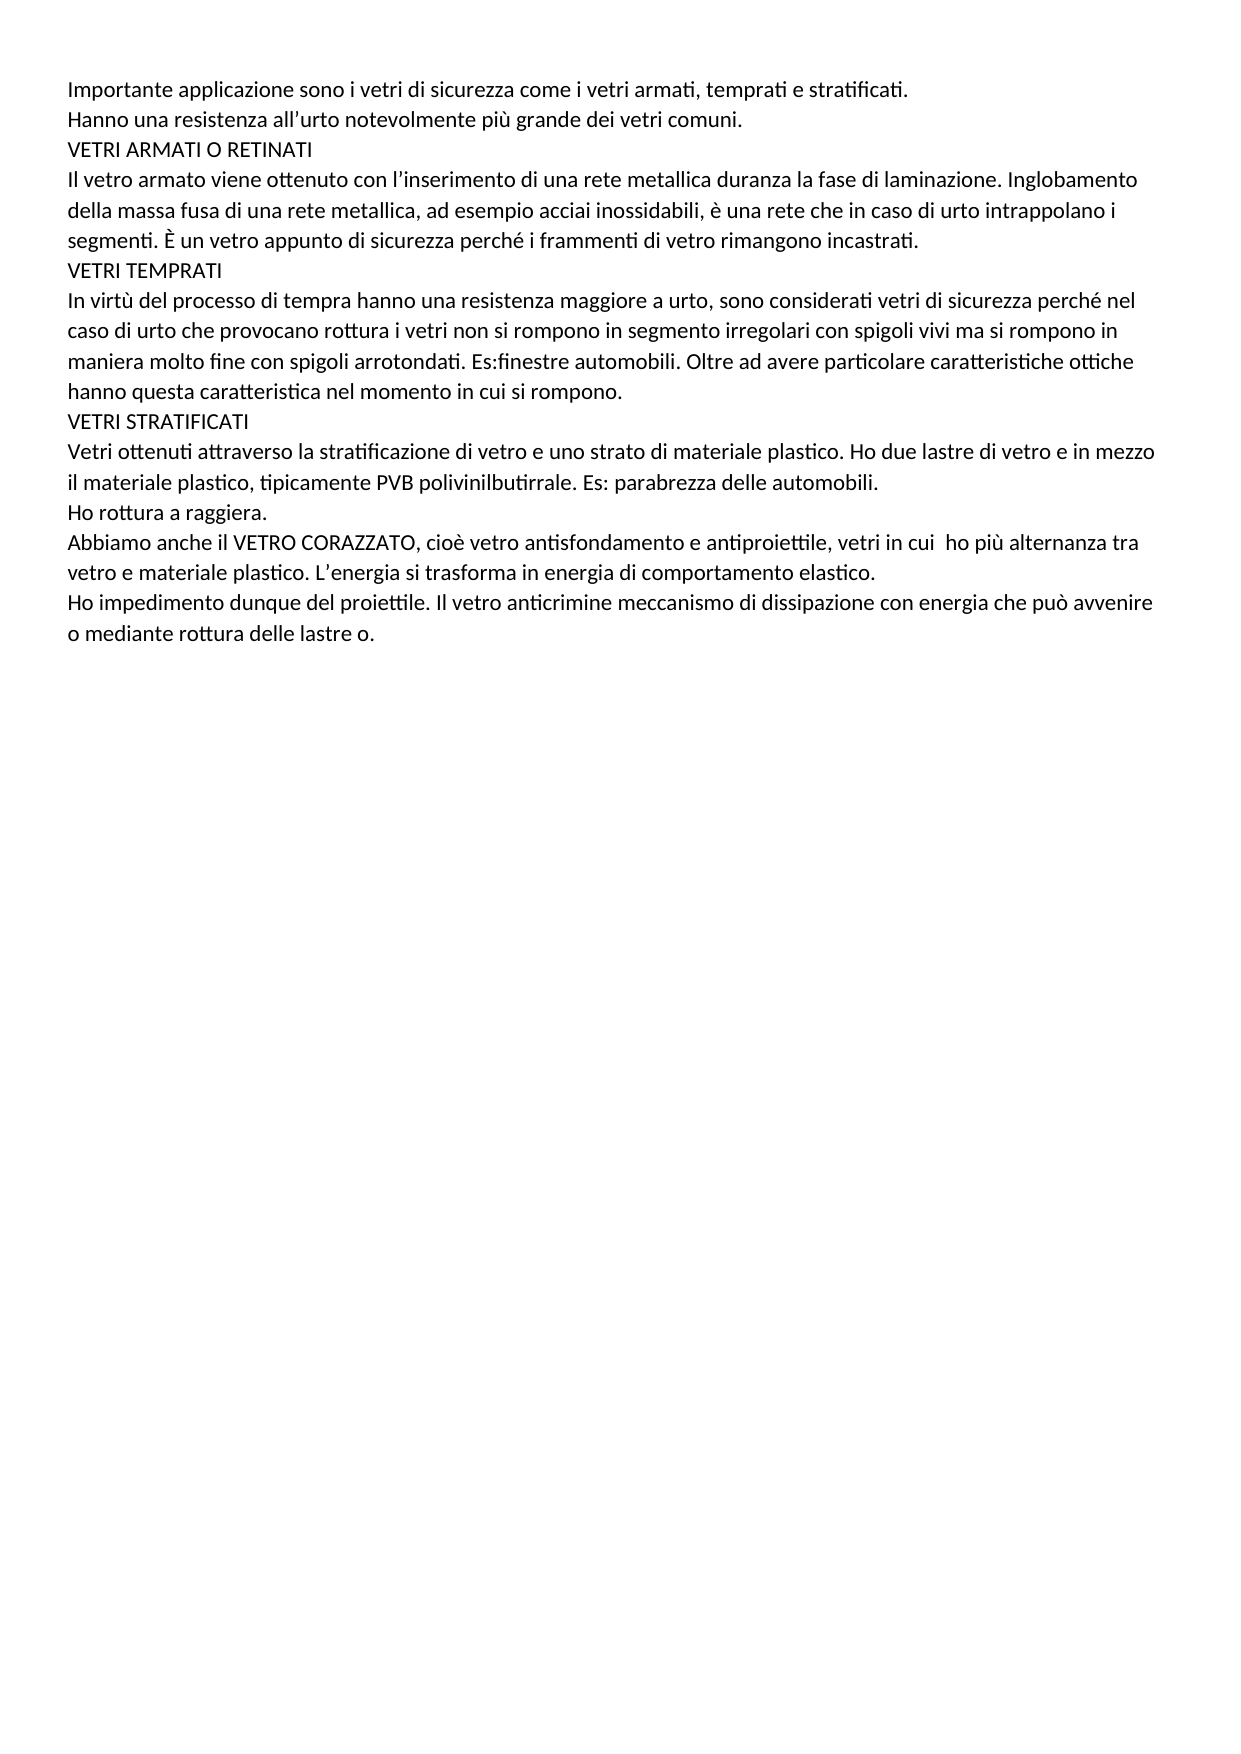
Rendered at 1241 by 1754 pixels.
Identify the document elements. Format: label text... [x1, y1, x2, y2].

text Importante applicazione sono i vetri di sicurezza come i vetri armati, temprati e stratificati. Hanno una resistenza all’urto notevolmente più grande dei vetri comuni. VETRI ARMATI O RETINATI Il vetro armato viene ottenuto con l’inserimento di una rete metallica duranza la fase di laminazione. Inglobamento della massa fusa di una rete metallica, ad esempio acciai inossidabili, è una rete che in caso di urto intrappolano i segmenti. È un vetro appunto di sicurezza perché i frammenti di vetro rimangono incastrati. VETRI TEMPRATI In virtù del processo di tempra hanno una resistenza maggiore a urto, sono considerati vetri di sicurezza perché nel caso di urto che provocano rottura i vetri non si rompono in segmento irregolari con spigoli vivi ma si rompono in maniera molto fine con spigoli arrotondati. Es:finestre automobili. Oltre ad avere particolare caratteristiche ottiche hanno questa caratteristica nel momento in cui si rompono. VETRI STRATIFICATI Vetri ottenuti attraverso la stratificazione di vetro e uno strato di materiale plastico. Ho due lastre di vetro e in mezzo il materiale plastico, tipicamente PVB polivinilbutirrale. Es: parabrezza delle automobili. Ho rottura a raggiera. Abbiamo anche il VETRO CORAZZATO, cioè vetro antisfondamento e antiproiettile, vetri in cui ho più alternanza tra vetro e materiale plastico. L’energia si trasforma in energia di comportamento elastico. Ho impedimento dunque del proiettile. Il vetro anticrimine meccanismo di dissipazione con energia che può avvenire o mediante rottura delle lastre o. [67, 75, 1165, 677]
